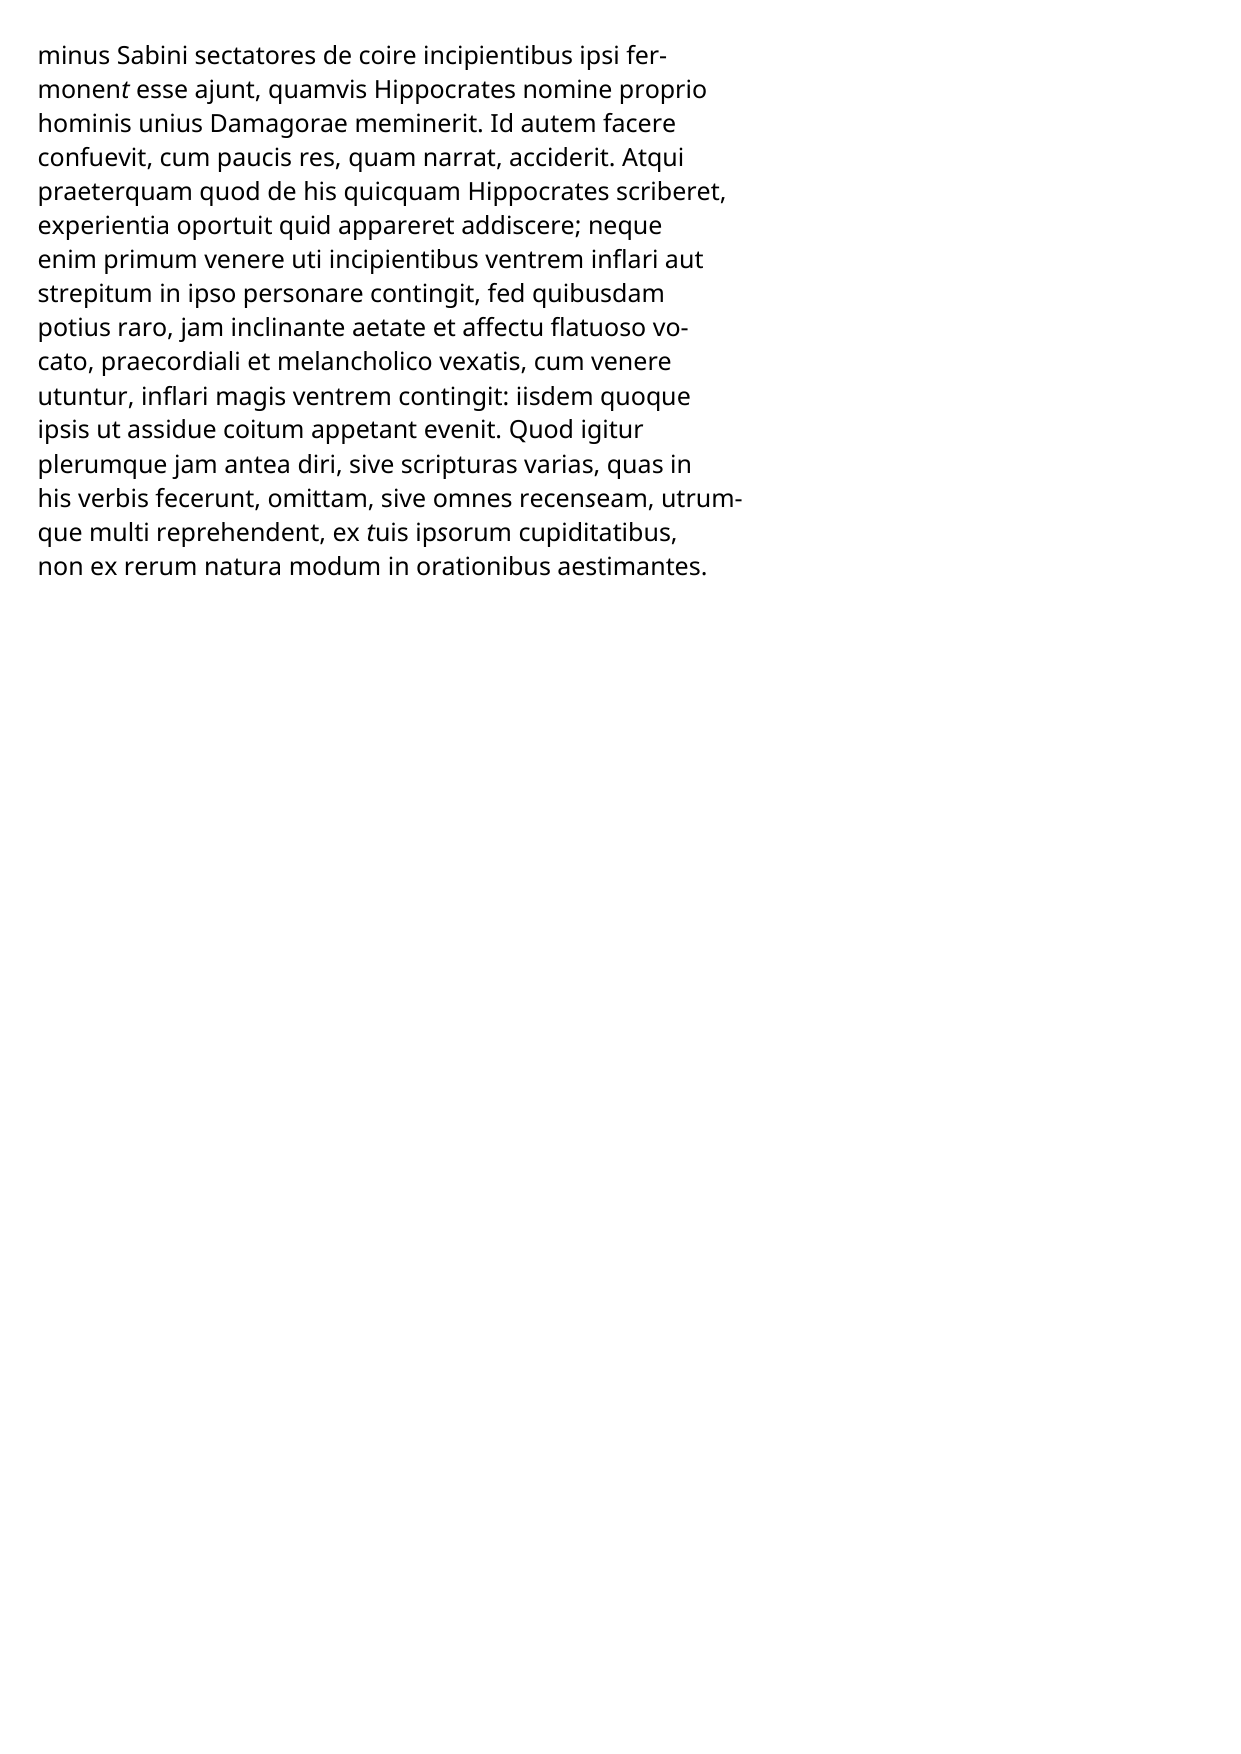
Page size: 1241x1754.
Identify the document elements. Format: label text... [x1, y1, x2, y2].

text minus Sabini sectatores de coire incipientibus ipsi fer- monent esse ajunt, quamvis Hippocrates nomine proprio hominis unius Damagorae meminerit. Id autem facere confuevit, cum paucis res, quam narrat, acciderit. Atqui praeterquam quod de his quicquam Hippocrates scriberet, experientia oportuit quid appareret addiscere; neque enim primum venere uti incipientibus ventrem inflari aut strepitum in ipso personare contingit, fed quibusdam potius raro, jam inclinante aetate et affectu flatuoso vo- cato, praecordiali et melancholico vexatis, cum venere utuntur, inflari magis ventrem contingit: iisdem quoque ipsis ut assidue coitum appetant evenit. Quod igitur plerumque jam antea diri, sive scripturas varias, quas in his verbis fecerunt, omittam, sive omnes recenseam, utrum- que multi reprehendent, ex tuis ipsorum cupiditatibus, non ex rerum natura modum in orationibus aestimantes. [37, 37, 1203, 582]
